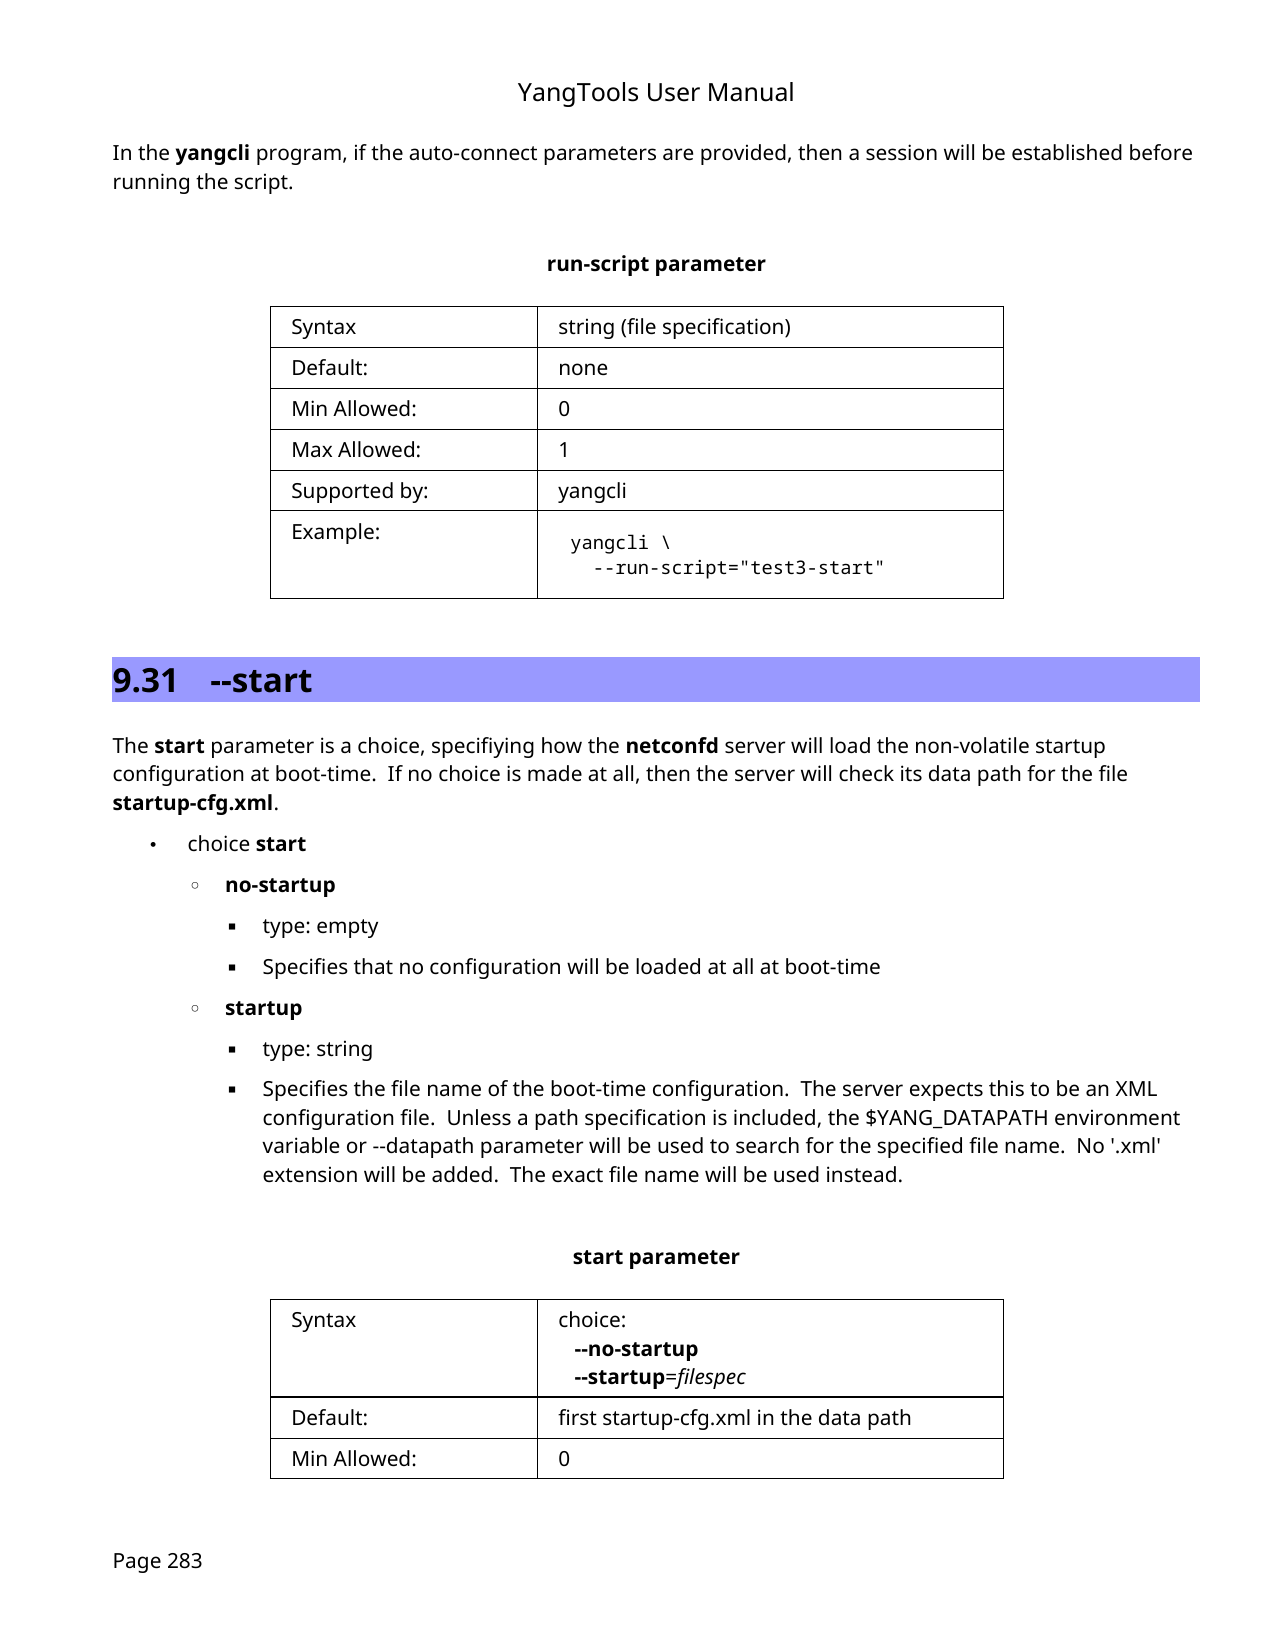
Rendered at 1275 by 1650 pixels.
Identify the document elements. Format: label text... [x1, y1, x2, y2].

table_header string (file specification) [538, 307, 1003, 347]
list type: string [225, 1034, 1200, 1062]
table_cell Example: [271, 511, 537, 598]
table_cell yangcli [538, 471, 1003, 510]
list Specifies the file name of the boot-time configuration. The server expects this to be an XML configuration file. Unless a path specification is included, the $YANG_DATAPATH environment variable or --datapath parameter will be used to search for the specified file name. No '.xml' extension will be added. The exact file name will be used instead. [225, 1074, 1200, 1188]
subtitle run-script parameter [127, 249, 1185, 277]
table_cell Supported by: [271, 471, 537, 510]
table_cell yangcli \ --run-script="test3-start" [538, 511, 1003, 598]
table_header choice: --no-startup --startup=filespec [538, 1300, 1003, 1396]
table_cell 0 [538, 389, 1003, 428]
text The start parameter is a choice, specifiying how the netconfd server will load the non-volatile startup configuration at boot-time. If no choice is made at all, then the server will check its data path for the file startup-cfg.xml. [112, 731, 1200, 816]
table_cell Min Allowed: [271, 1439, 537, 1478]
table_cell Default: [271, 348, 537, 388]
text In the yangcli program, if the auto-connect parameters are provided, then a session will be established before running the script. [112, 138, 1200, 195]
table_cell 1 [538, 430, 1003, 469]
list no-startup [187, 870, 1200, 898]
table_cell none [538, 348, 1003, 388]
list Specifies that no configuration will be loaded at all at boot-time [225, 952, 1200, 980]
table_cell first startup-cfg.xml in the data path [538, 1398, 1003, 1437]
list type: empty [225, 911, 1200, 939]
table_cell Min Allowed: [271, 389, 537, 428]
table_cell 0 [538, 1439, 1003, 1478]
subtitle start parameter [127, 1242, 1185, 1270]
table_cell Default: [271, 1398, 537, 1437]
subtitle --start [112, 657, 1200, 702]
list choice start [150, 829, 1200, 857]
table_header Syntax [271, 1300, 537, 1396]
table_cell Max Allowed: [271, 430, 537, 469]
list startup [187, 993, 1200, 1021]
table_header Syntax [271, 307, 537, 347]
